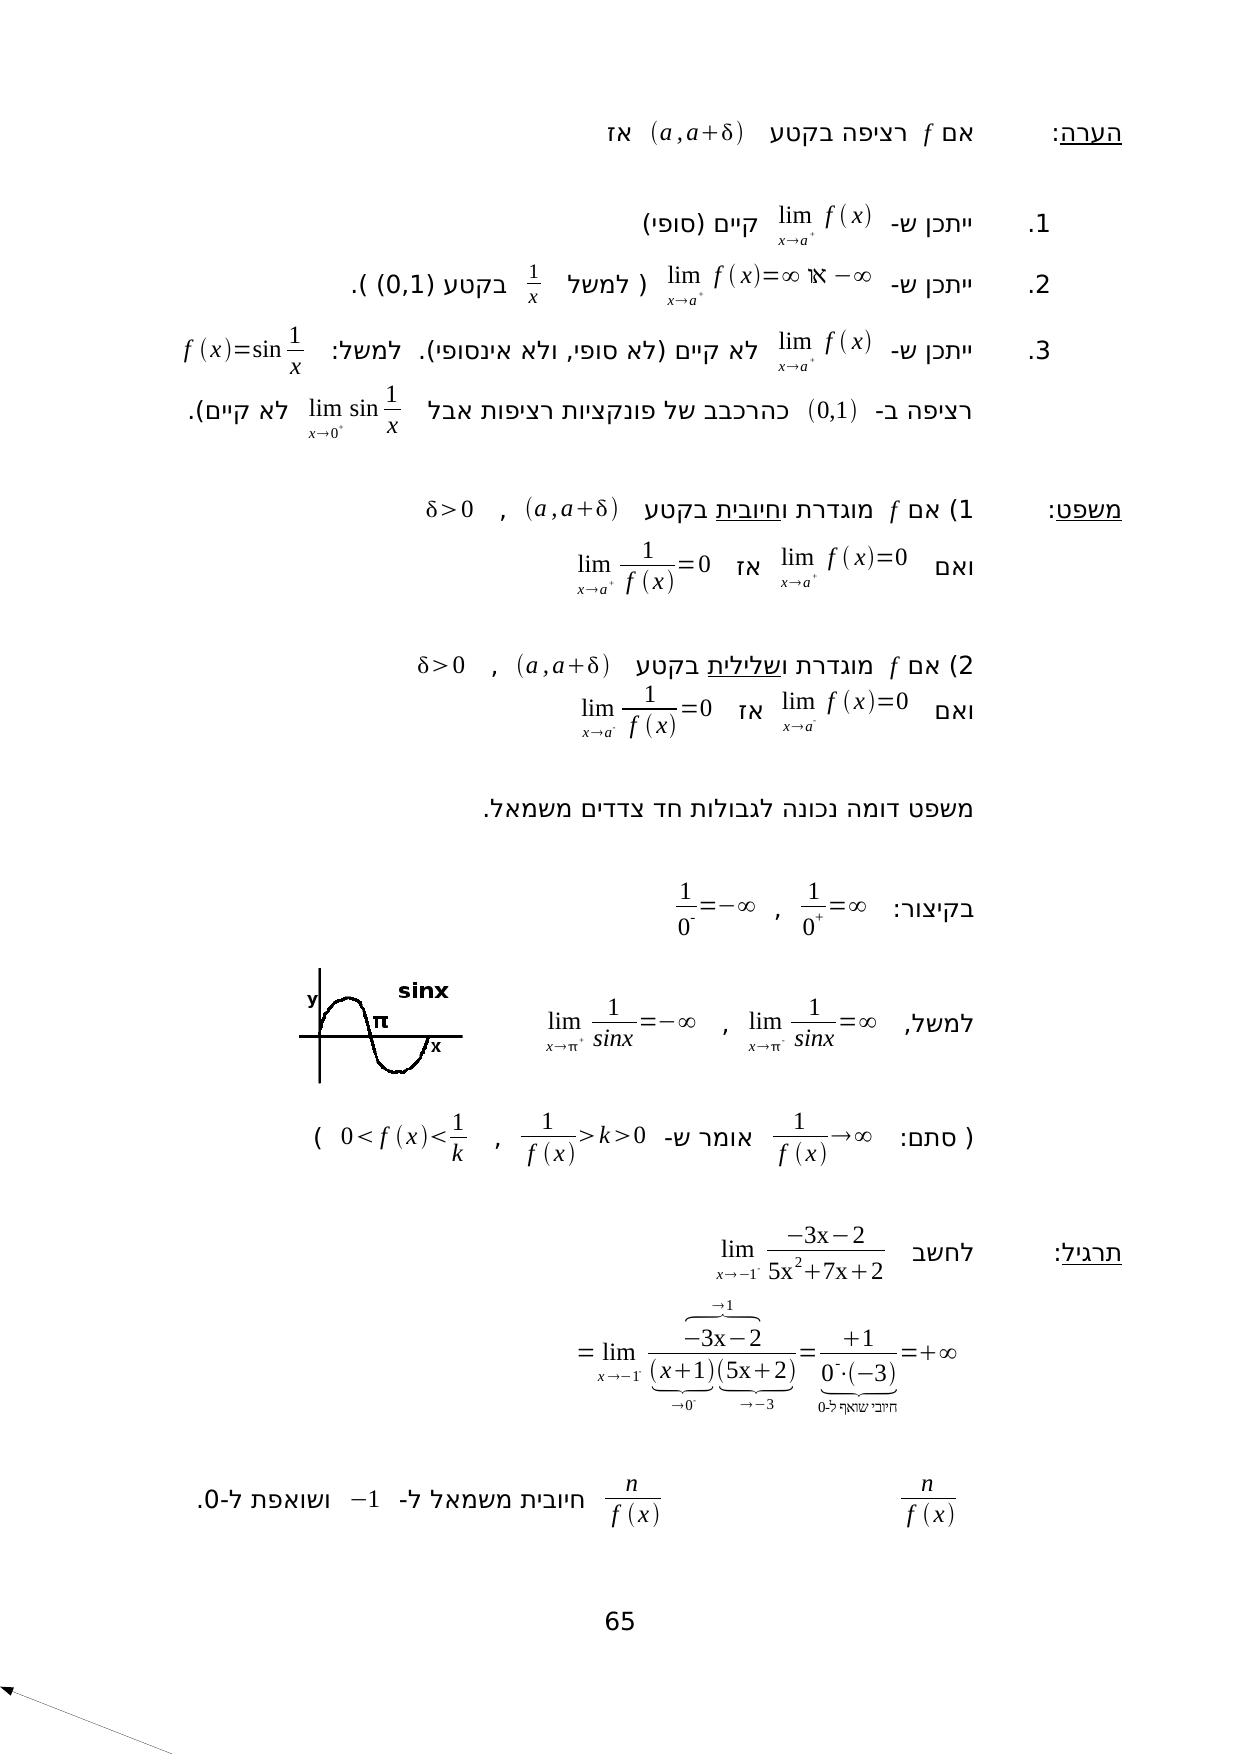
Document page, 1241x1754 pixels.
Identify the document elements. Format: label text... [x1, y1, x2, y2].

text ואם אז [118, 680, 974, 741]
list ייתכן ש-( למשל בקטע (0,1) ). [118, 260, 1051, 309]
text למשל, , [463, 994, 974, 1054]
list ייתכן ש-לא קיים (לא סופי, ולא אינסופי). למשל: רציפה ב-כהרכבב של פונקציות רציפות אבל לא קיים). [118, 321, 1051, 441]
text תרגיל: לחשב [118, 1222, 1122, 1284]
text משפט דומה נכונה לגבולות חד צדדים משמאל. [118, 794, 974, 824]
picture [290, 968, 463, 1084]
text 2) אם f מוגדרת ושלילית בקטע , [118, 651, 1122, 680]
text משפט: 1) אם f מוגדרת וחיובית בקטע , [118, 495, 1122, 524]
text הערה: אם f רציפה בקטע אז [118, 118, 1122, 147]
text [118, 994, 290, 1054]
text בקיצור: , [118, 877, 974, 940]
text חיובית משמאל ל-ושואפת ל-0. [118, 1469, 974, 1530]
text ואם אז [118, 536, 974, 597]
text ( סתם: אומר ש-, ) [118, 1108, 974, 1168]
list ייתכן ש-קיים (סופי) [118, 201, 1051, 247]
